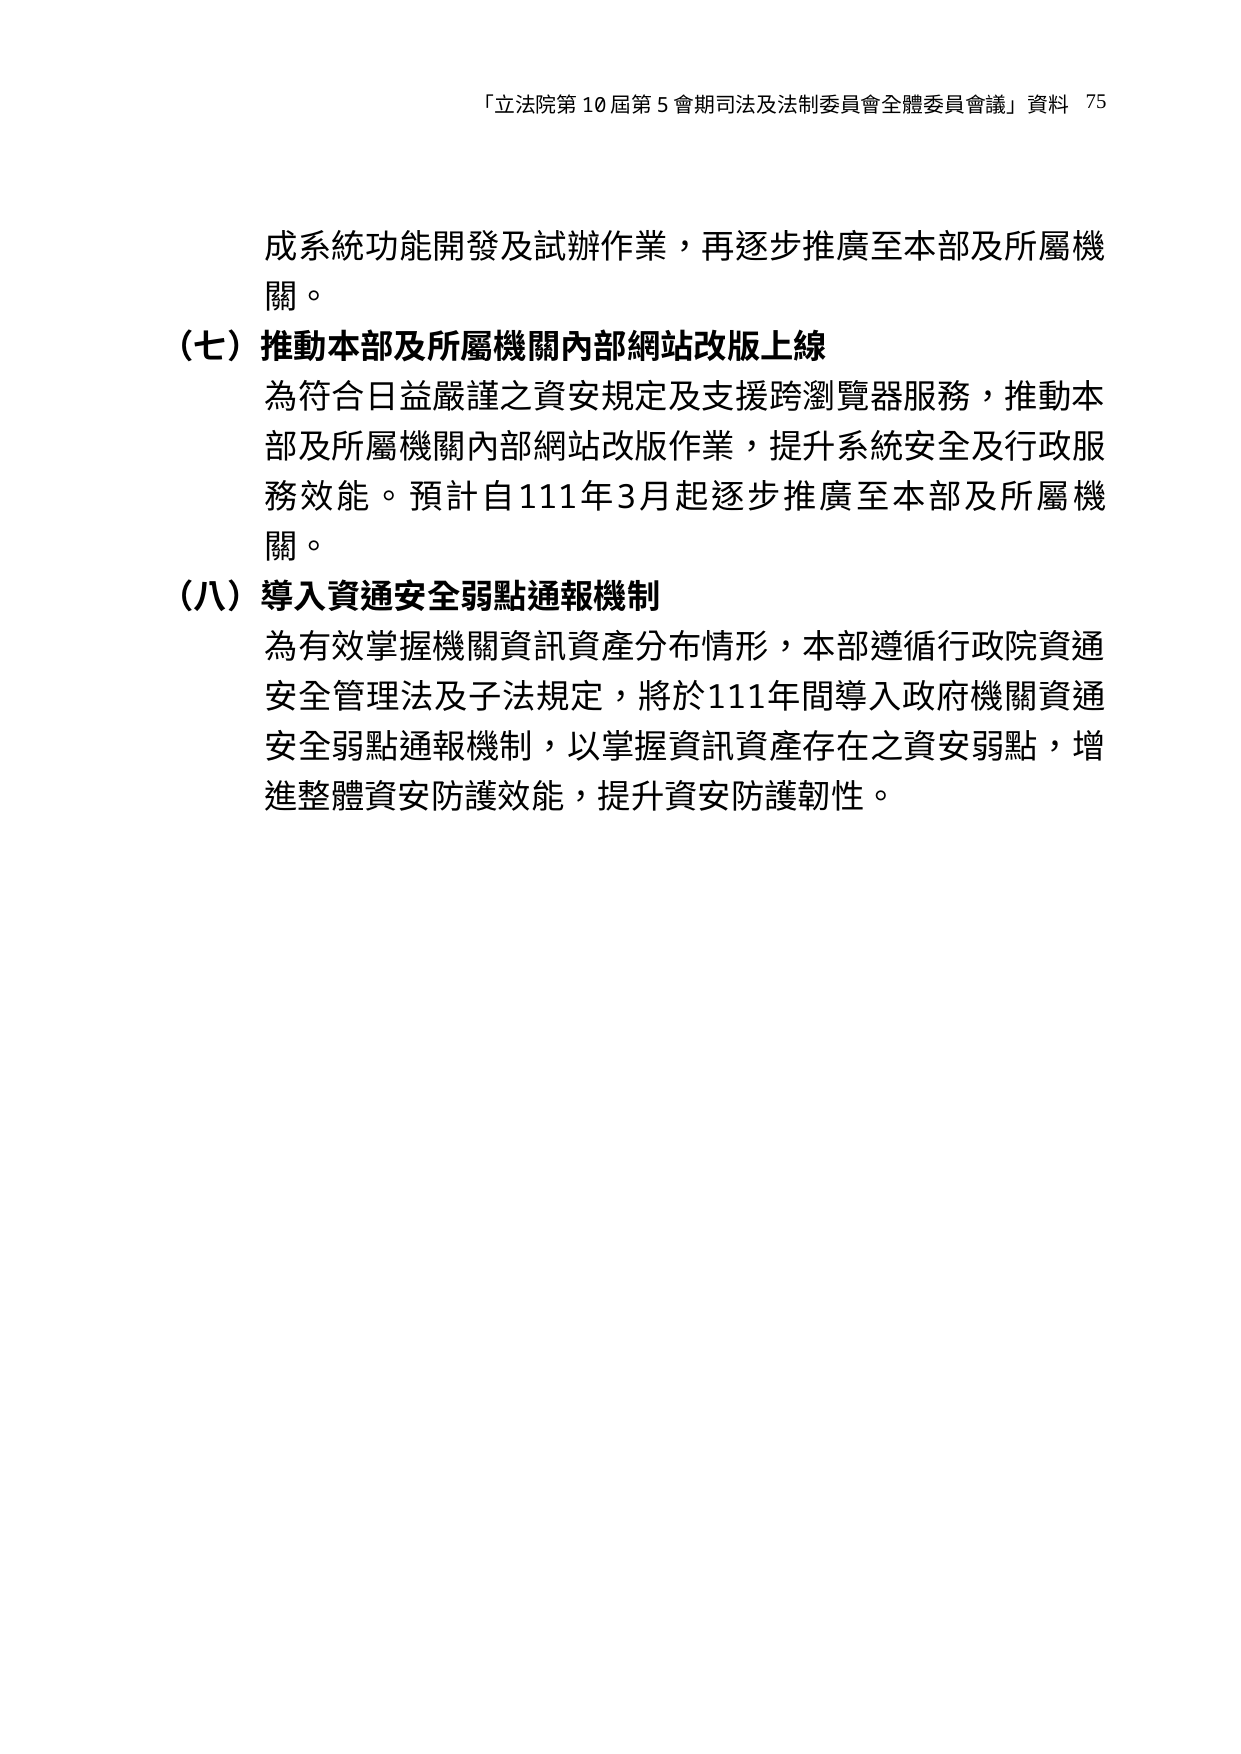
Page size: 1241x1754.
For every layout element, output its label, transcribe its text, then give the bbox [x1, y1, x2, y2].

text 為符合日益嚴謹之資安規定及支援跨瀏覽器服務，推動本部及所屬機關內部網站改版作業，提升系統安全及行政服務效能。預計自111年3月起逐步推廣至本部及所屬機關。 [264, 369, 1106, 569]
text 成系統功能開發及試辦作業，再逐步推廣至本部及所屬機關。 [264, 219, 1106, 319]
text （七）推動本部及所屬機關內部網站改版上線 [160, 319, 1106, 369]
text 為有效掌握機關資訊資產分布情形，本部遵循行政院資通安全管理法及子法規定，將於111年間導入政府機關資通安全弱點通報機制，以掌握資訊資產存在之資安弱點，增進整體資安防護效能，提升資安防護韌性。 [264, 619, 1106, 819]
text （八）導入資通安全弱點通報機制 [160, 569, 1106, 619]
